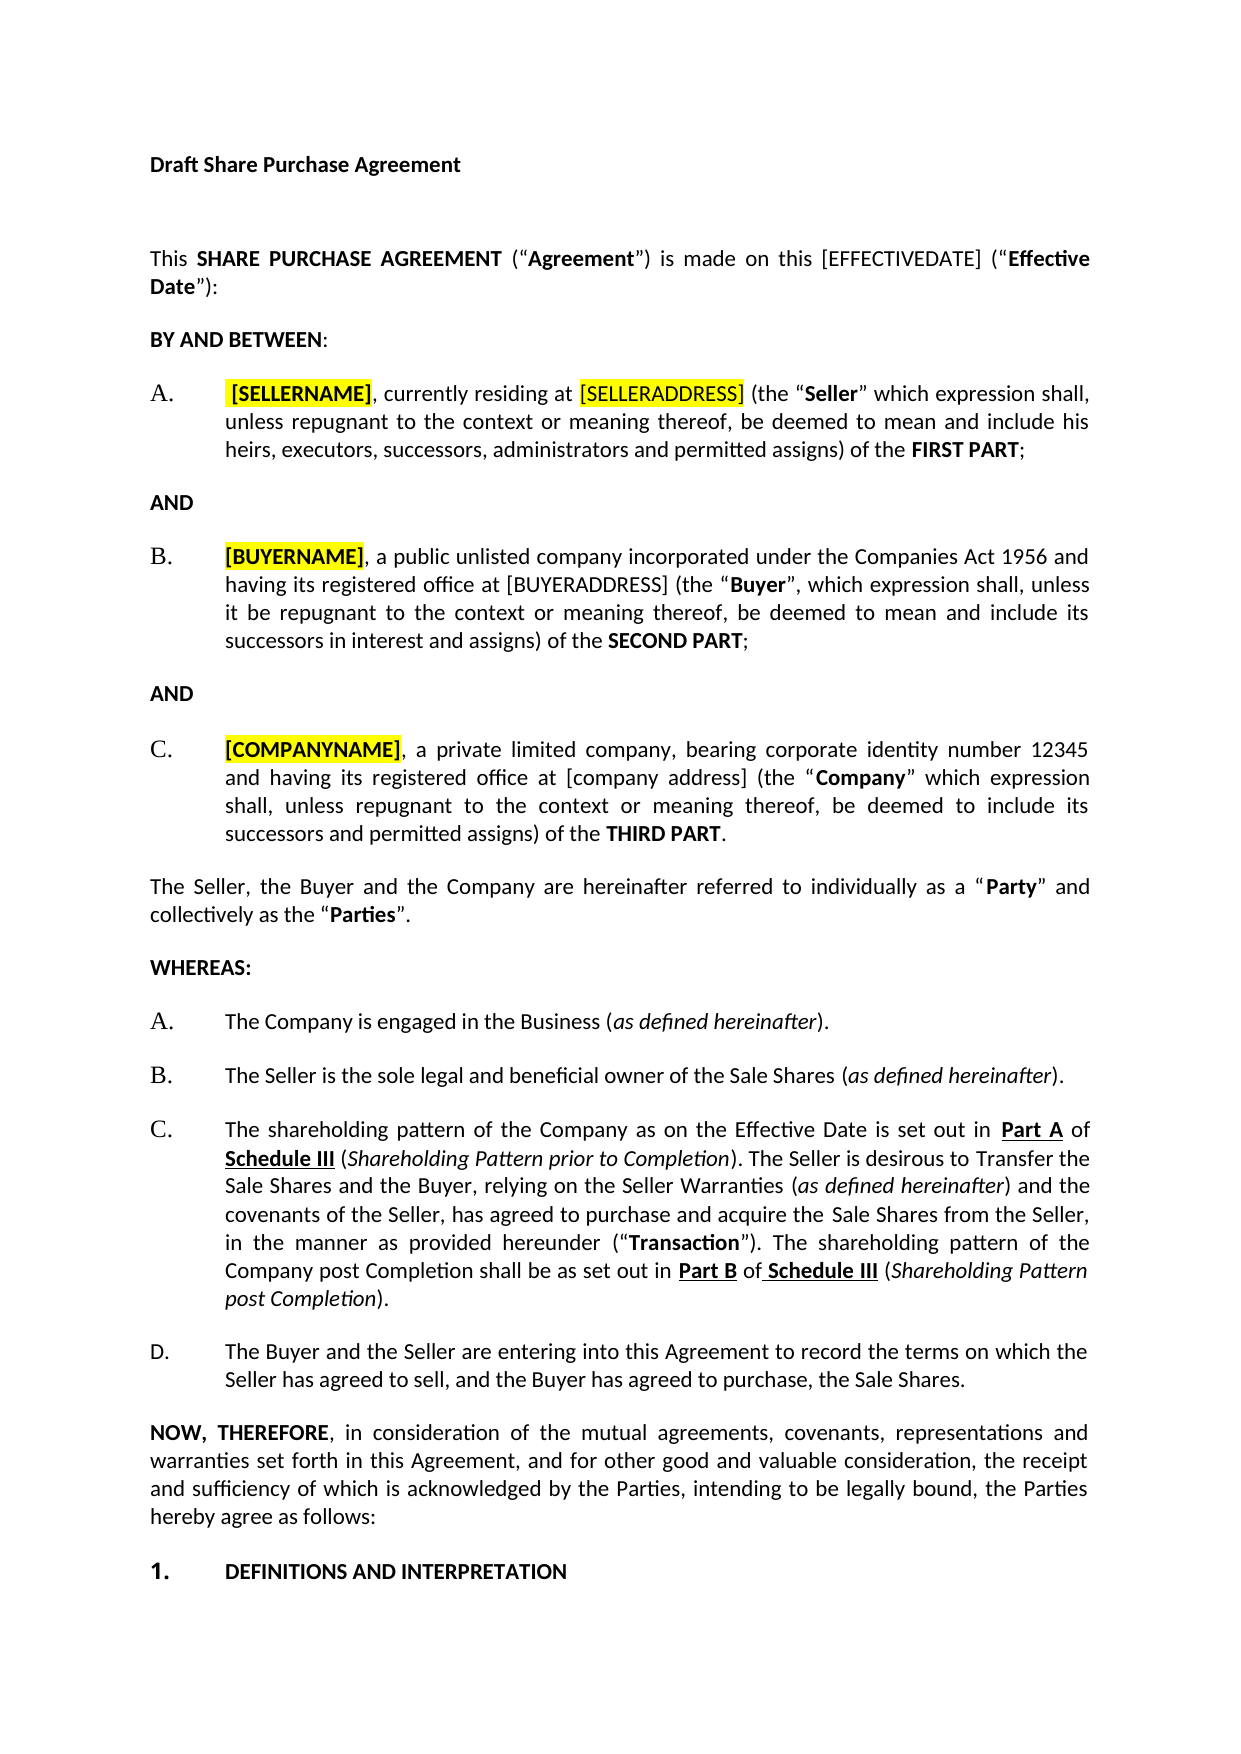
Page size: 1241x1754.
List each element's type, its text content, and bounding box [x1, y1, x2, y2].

text The Seller, the Buyer and the Company are hereinafter referred to individually as a “Party” and collectively as the “Parties”. [150, 872, 1090, 928]
list The Buyer and the Seller are entering into this Agreement to record the terms on which the Seller has agreed to sell, and the Buyer has agreed to purchase, the Sale Shares. [150, 1337, 1090, 1393]
list The Seller is the sole legal and beneficial owner of the Sale Shares (as defined hereinafter). [150, 1061, 1090, 1089]
list [BUYERNAME], a public unlisted company incorporated under the Companies Act 1956 and having its registered office at [BUYERADDRESS] (the “Buyer”, which expression shall, unless it be repugnant to the context or meaning thereof, be deemed to mean and include its successors in interest and assigns) of the SECOND PART; [150, 541, 1090, 654]
text Draft Share Purchase Agreement [150, 150, 1090, 178]
subtitle Definitions and InterpretatIon [150, 1555, 1090, 1586]
list The shareholding pattern of the Company as on the Effective Date is set out in Part A of Schedule III (Shareholding Pattern prior to Completion). The Seller is desirous to Transfer the Sale Shares and the Buyer, relying on the Seller Warranties (as defined hereinafter) and the covenants of the Seller, has agreed to purchase and acquire the Sale Shares from the Seller, in the manner as provided hereunder (“Transaction”). The shareholding pattern of the Company post Completion shall be as set out in Part B of Schedule III (Shareholding Pattern post Completion). [150, 1114, 1090, 1312]
list The Company is engaged in the Business (as defined hereinafter). [150, 1006, 1090, 1036]
text AND [150, 488, 1090, 516]
text NOW, THEREFORE, in consideration of the mutual agreements, covenants, representations and warranties set forth in this Agreement, and for other good and valuable consideration, the receipt and sufficiency of which is acknowledged by the Parties, intending to be legally bound, the Parties hereby agree as follows: [150, 1418, 1090, 1530]
text AND [150, 679, 1090, 707]
list [SELLERNAME], currently residing at [SELLERADDRESS] (the “Seller” which expression shall, unless repugnant to the context or meaning thereof, be deemed to mean and include his heirs, executors, successors, administrators and permitted assigns) of the FIRST PART; [150, 378, 1090, 463]
text Whereas: [150, 953, 1090, 981]
text This Share Purchase Agreement (“Agreement”) is made on this [EFFECTIVEDATE] (“Effective Date”): [150, 244, 1090, 300]
list [COMPANYNAME], a private limited company, bearing corporate identity number 12345 and having its registered office at [company address] (the “Company” which expression shall, unless repugnant to the context or meaning thereof, be deemed to include its successors and permitted assigns) of the THIRD PART. [150, 734, 1090, 847]
text By and Between: [150, 325, 1090, 353]
